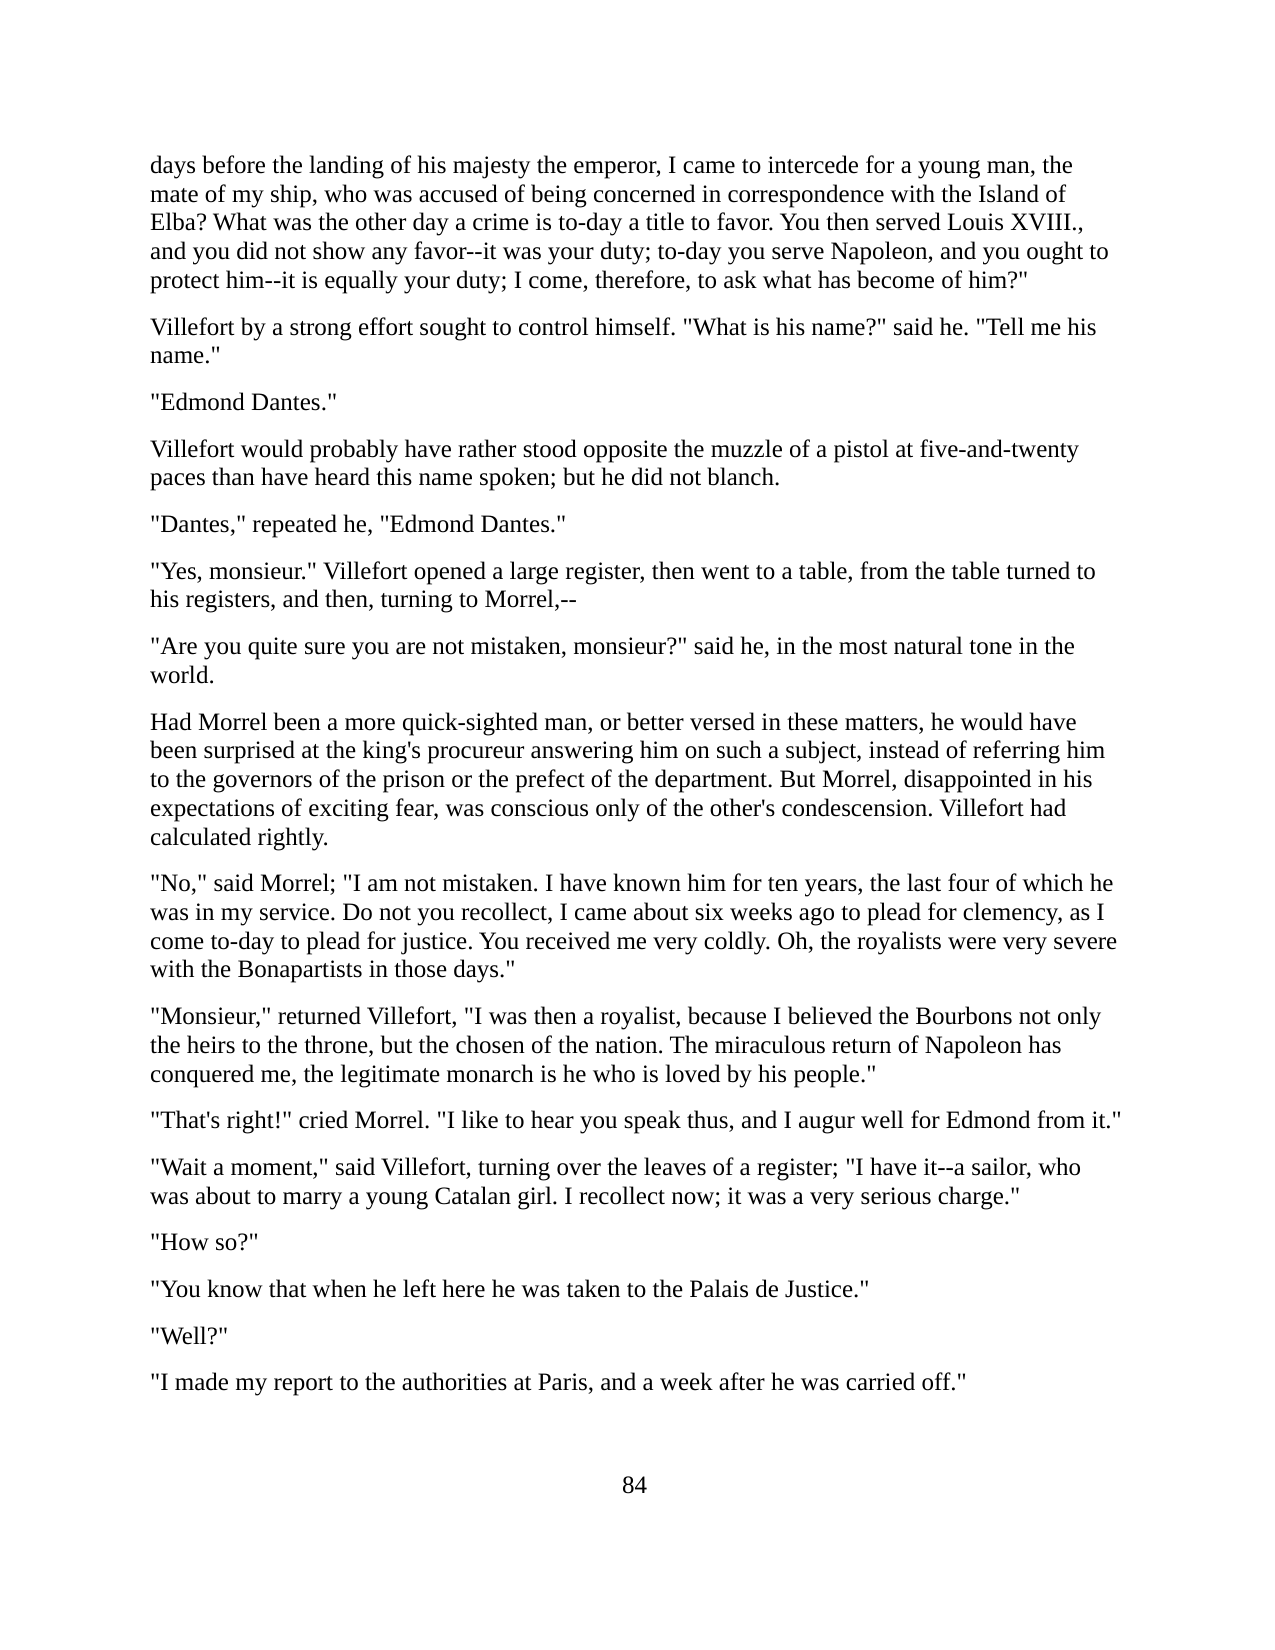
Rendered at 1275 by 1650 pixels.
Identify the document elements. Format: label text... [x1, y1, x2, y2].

text "Well?" [150, 1321, 1125, 1349]
text "Wait a moment," said Villefort, turning over the leaves of a register; "I have it--a sailor, who was about to marry a young Catalan girl. I recollect now; it was a very serious charge." [150, 1152, 1125, 1209]
text "That's right!" cried Morrel. "I like to hear you speak thus, and I augur well for Edmond from it." [150, 1105, 1125, 1134]
text "How so?" [150, 1227, 1125, 1256]
text days before the landing of his majesty the emperor, I came to intercede for a young man, the mate of my ship, who was accused of being concerned in correspondence with the Island of Elba? What was the other day a crime is to-day a title to favor. You then served Louis XVIII., and you did not show any favor--it was your duty; to-day you serve Napoleon, and you ought to protect him--it is equally your duty; I come, therefore, to ask what has become of him?" [150, 150, 1125, 294]
text "Yes, monsieur." Villefort opened a large register, then went to a table, from the table turned to his registers, and then, turning to Morrel,-- [150, 556, 1125, 613]
text Villefort by a strong effort sought to control himself. "What is his name?" said he. "Tell me his name." [150, 312, 1125, 369]
text "Edmond Dantes." [150, 387, 1125, 416]
text "Dantes," repeated he, "Edmond Dantes." [150, 509, 1125, 538]
text "You know that when he left here he was taken to the Palais de Justice." [150, 1274, 1125, 1303]
text Villefort would probably have rather stood opposite the muzzle of a pistol at five-and-twenty paces than have heard this name spoken; but he did not blanch. [150, 434, 1125, 491]
text "Monsieur," returned Villefort, "I was then a royalist, because I believed the Bourbons not only the heirs to the throne, but the chosen of the nation. The miraculous return of Napoleon has conquered me, the legitimate monarch is he who is loved by his people." [150, 1001, 1125, 1087]
text "No," said Morrel; "I am not mistaken. I have known him for ten years, the last four of which he was in my service. Do not you recollect, I came about six weeks ago to plead for clemency, as I come to-day to plead for justice. You received me very coldly. Oh, the royalists were very severe with the Bonapartists in those days." [150, 868, 1125, 983]
text "Are you quite sure you are not mistaken, monsieur?" said he, in the most natural tone in the world. [150, 631, 1125, 689]
text Had Morrel been a more quick-sighted man, or better versed in these matters, he would have been surprised at the king's procureur answering him on such a subject, instead of referring him to the governors of the prison or the prefect of the department. But Morrel, disappointed in his expectations of exciting fear, was conscious only of the other's condescension. Villefort had calculated rightly. [150, 707, 1125, 850]
text "I made my report to the authorities at Paris, and a week after he was carried off." [150, 1367, 1125, 1396]
